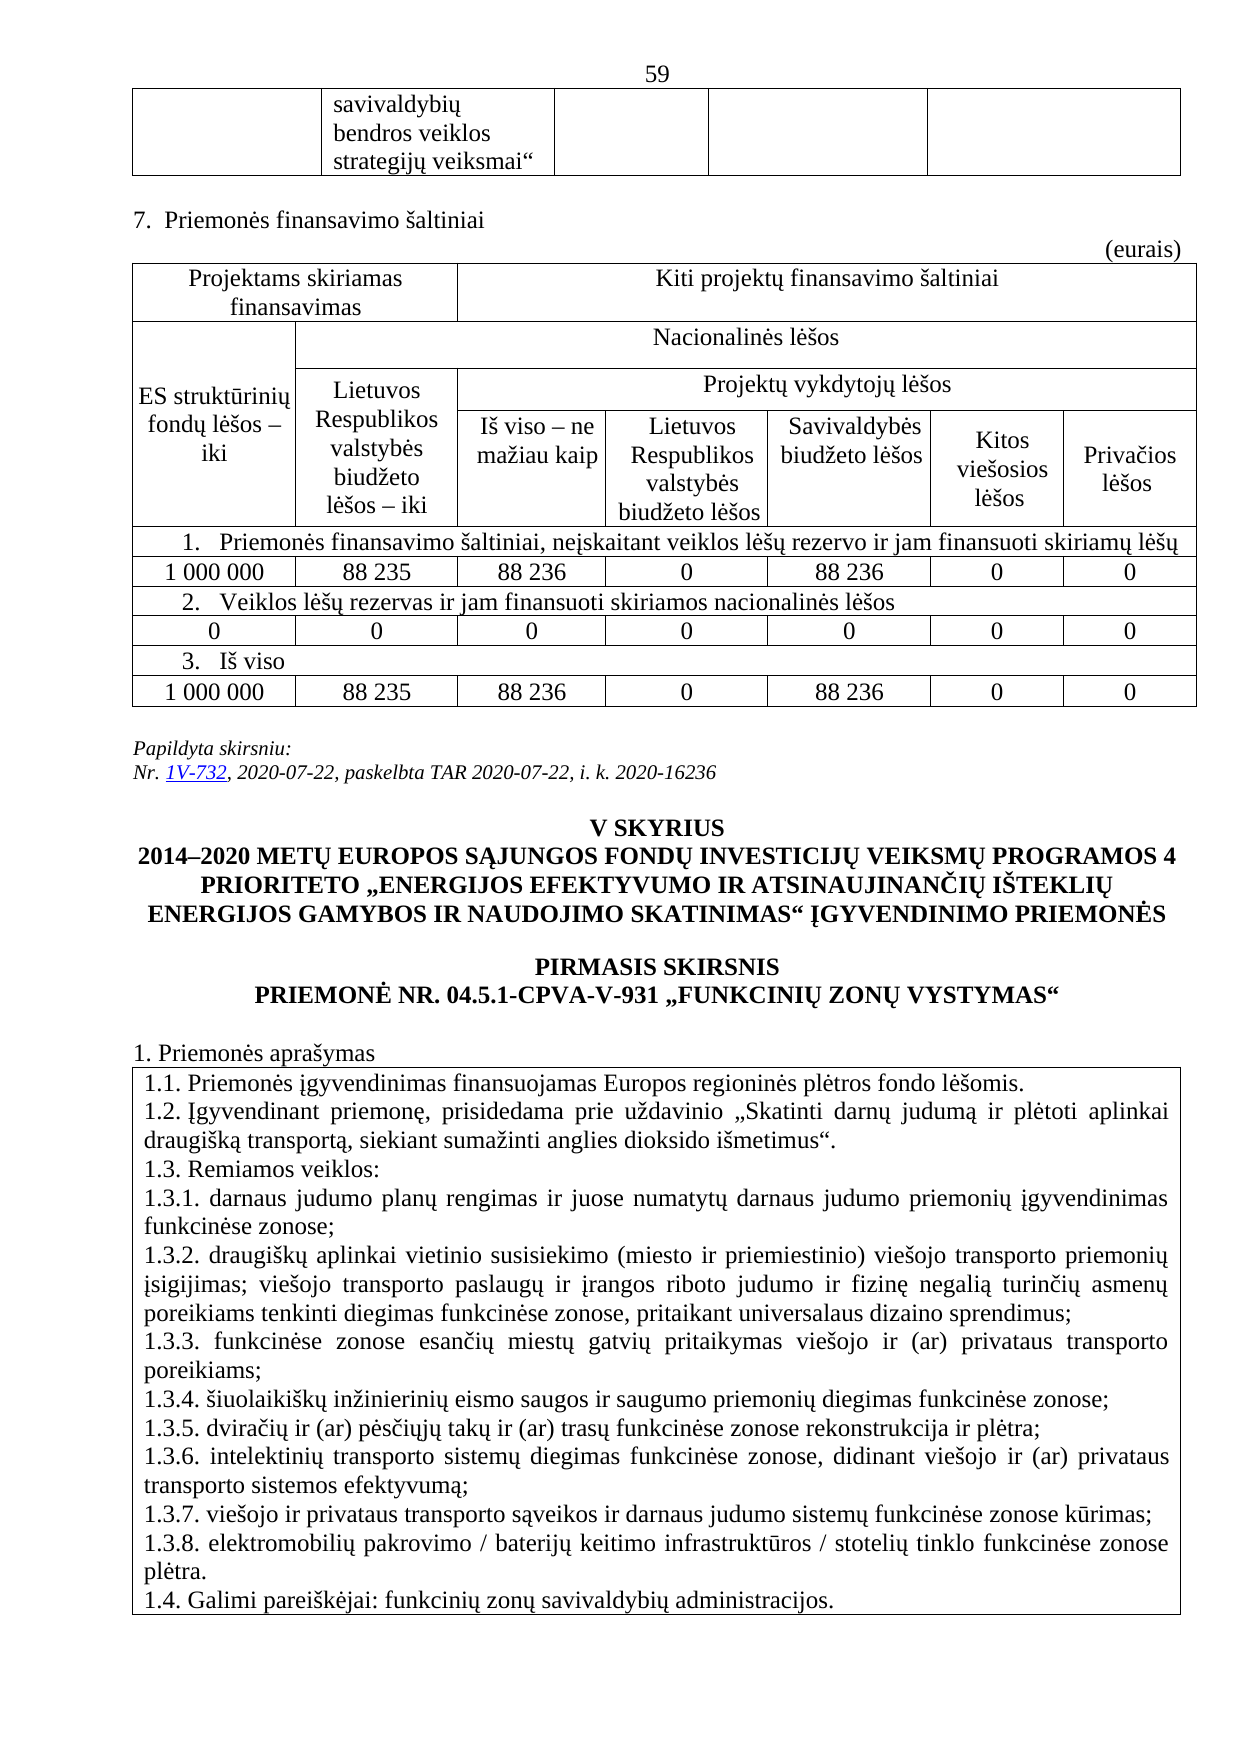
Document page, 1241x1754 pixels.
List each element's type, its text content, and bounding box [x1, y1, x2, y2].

table_cell [133, 89, 321, 175]
text V SKYRIUS [133, 813, 1181, 841]
table_cell 0 [931, 557, 1063, 586]
table_cell 1.3. Remiamos veiklos: 1.3.1. darnaus judumo planų rengimas ir juose numatytų darnaus judumo priemonių įgyvendinimas funkcinėse zonose; 1.3.2. draugiškų aplinkai vietinio susisiekimo (miesto ir priemiestinio) viešojo transporto priemonių įsigijimas; viešojo transporto paslaugų ir įrangos riboto judumo ir fizinę negalią turinčių asmenų poreikiams tenkinti diegimas funkcinėse zonose, pritaikant universalaus dizaino sprendimus; 1.3.3. funkcinėse zonose esančių miestų gatvių pritaikymas viešojo ir (ar) privataus transporto poreikiams; 1.3.4. šiuolaikiškų inžinierinių eismo saugos ir saugumo priemonių diegimas funkcinėse zonose; 1.3.5. dviračių ir (ar) pėsčiųjų takų ir (ar) trasų funkcinėse zonose rekonstrukcija ir plėtra; 1.3.6. intelektinių transporto sistemų diegimas funkcinėse zonose, didinant viešojo ir (ar) privataus transporto sistemos efektyvumą; 1.3.7. viešojo ir privataus transporto sąveikos ir darnaus judumo sistemų funkcinėse zonose kūrimas; 1.3.8. elektromobilių pakrovimo / baterijų keitimo infrastruktūros / stotelių tinklo funkcinėse zonose plėtra. [133, 1154, 1180, 1585]
table_cell 1 000 000 [133, 557, 295, 586]
table_cell [928, 89, 1180, 175]
table_cell 88 236 [768, 557, 930, 586]
table_cell Lietuvos Respublikos valstybės biudžeto lėšos – iki [296, 369, 457, 526]
table_cell 0 [1064, 676, 1196, 706]
table_cell 88 236 [768, 676, 930, 706]
table_cell 0 [133, 616, 295, 645]
text Nr. 1V-732, 2020-07-22, paskelbta TAR 2020-07-22, i. k. 2020-16236 [133, 760, 1181, 784]
text (eurais) [259, 234, 1181, 262]
table_cell 0 [458, 616, 605, 645]
table_cell Lietuvos Respublikos valstybės biudžeto lėšos [606, 411, 767, 526]
table_cell 0 [1064, 557, 1196, 586]
table_cell Savivaldybės biudžeto lėšos [768, 411, 930, 526]
table_cell Iš viso – ne mažiau kaip [458, 411, 605, 526]
text PIRMASIS SKIRSNIS [133, 952, 1181, 980]
table_cell 1. Priemonės finansavimo šaltiniai, neįskaitant veiklos lėšų rezervo ir jam finansuoti skiriamų lėšų [133, 527, 1196, 556]
table_cell 0 [768, 616, 930, 645]
table_cell Projektų vykdytojų lėšos [458, 369, 1196, 410]
table_cell 0 [1064, 616, 1196, 645]
table_cell [555, 89, 708, 175]
table_header 1.1. Priemonės įgyvendinimas finansuojamas Europos regioninės plėtros fondo lėšomis. [133, 1068, 1180, 1096]
table_cell ES struktūrinių fondų lėšos – iki [133, 322, 295, 526]
table_cell 1.2. Įgyvendinant priemonę, prisidedama prie uždavinio „Skatinti darnų judumą ir plėtoti aplinkai draugišką transportą, siekiant sumažinti anglies dioksido išmetimus“. [133, 1096, 1180, 1154]
table_cell 1 000 000 [133, 676, 295, 706]
table_cell 2. Veiklos lėšų rezervas ir jam finansuoti skiriamos nacionalinės lėšos [133, 587, 1196, 615]
text 2014–2020 METŲ EUROPOS SĄJUNGOS FONDŲ INVESTICIJŲ VEIKSMŲ PROGRAMOS 4 PRIORITETO „ENERGIJOS EFEKTYVUMO IR ATSINAUJINANČIŲ IŠTEKLIŲ ENERGIJOS GAMYBOS IR NAUDOJIMO SKATINIMAS“ ĮGYVENDINIMO PRIEMONĖS [133, 841, 1181, 928]
table_header Kiti projektų finansavimo šaltiniai [458, 264, 1196, 321]
table_cell 1.4. Galimi pareiškėjai: funkcinių zonų savivaldybių administracijos. [133, 1585, 1180, 1614]
table_cell Kitos viešosios lėšos [931, 411, 1063, 526]
table_cell Privačios lėšos [1064, 411, 1196, 526]
table_cell 0 [606, 676, 767, 706]
table_cell 0 [931, 616, 1063, 645]
table_cell 88 235 [296, 676, 457, 706]
text Papildyta skirsniu: [133, 736, 1181, 760]
table_cell 88 236 [458, 676, 605, 706]
text PRIEMONĖ NR. 04.5.1-cpva-V-931 „FUNKCINIŲ ZONŲ VYSTYMAS“ [133, 980, 1181, 1009]
table_cell 88 236 [458, 557, 605, 586]
text 1. Priemonės aprašymas [133, 1038, 1181, 1067]
table_cell [709, 89, 927, 175]
text 7. Priemonės finansavimo šaltiniai [133, 205, 1181, 234]
table_cell 0 [606, 616, 767, 645]
table_cell Nacionalinės lėšos [296, 322, 1196, 368]
table_cell 88 235 [296, 557, 457, 586]
table_cell 0 [296, 616, 457, 645]
table_header Projektams skiriamas finansavimas [133, 264, 457, 321]
table_cell 0 [931, 676, 1063, 706]
table_cell 0 [606, 557, 767, 586]
table_cell savivaldybių bendros veiklos strategijų veiksmai“ [322, 89, 554, 175]
table_cell 3. Iš viso [133, 646, 1196, 675]
